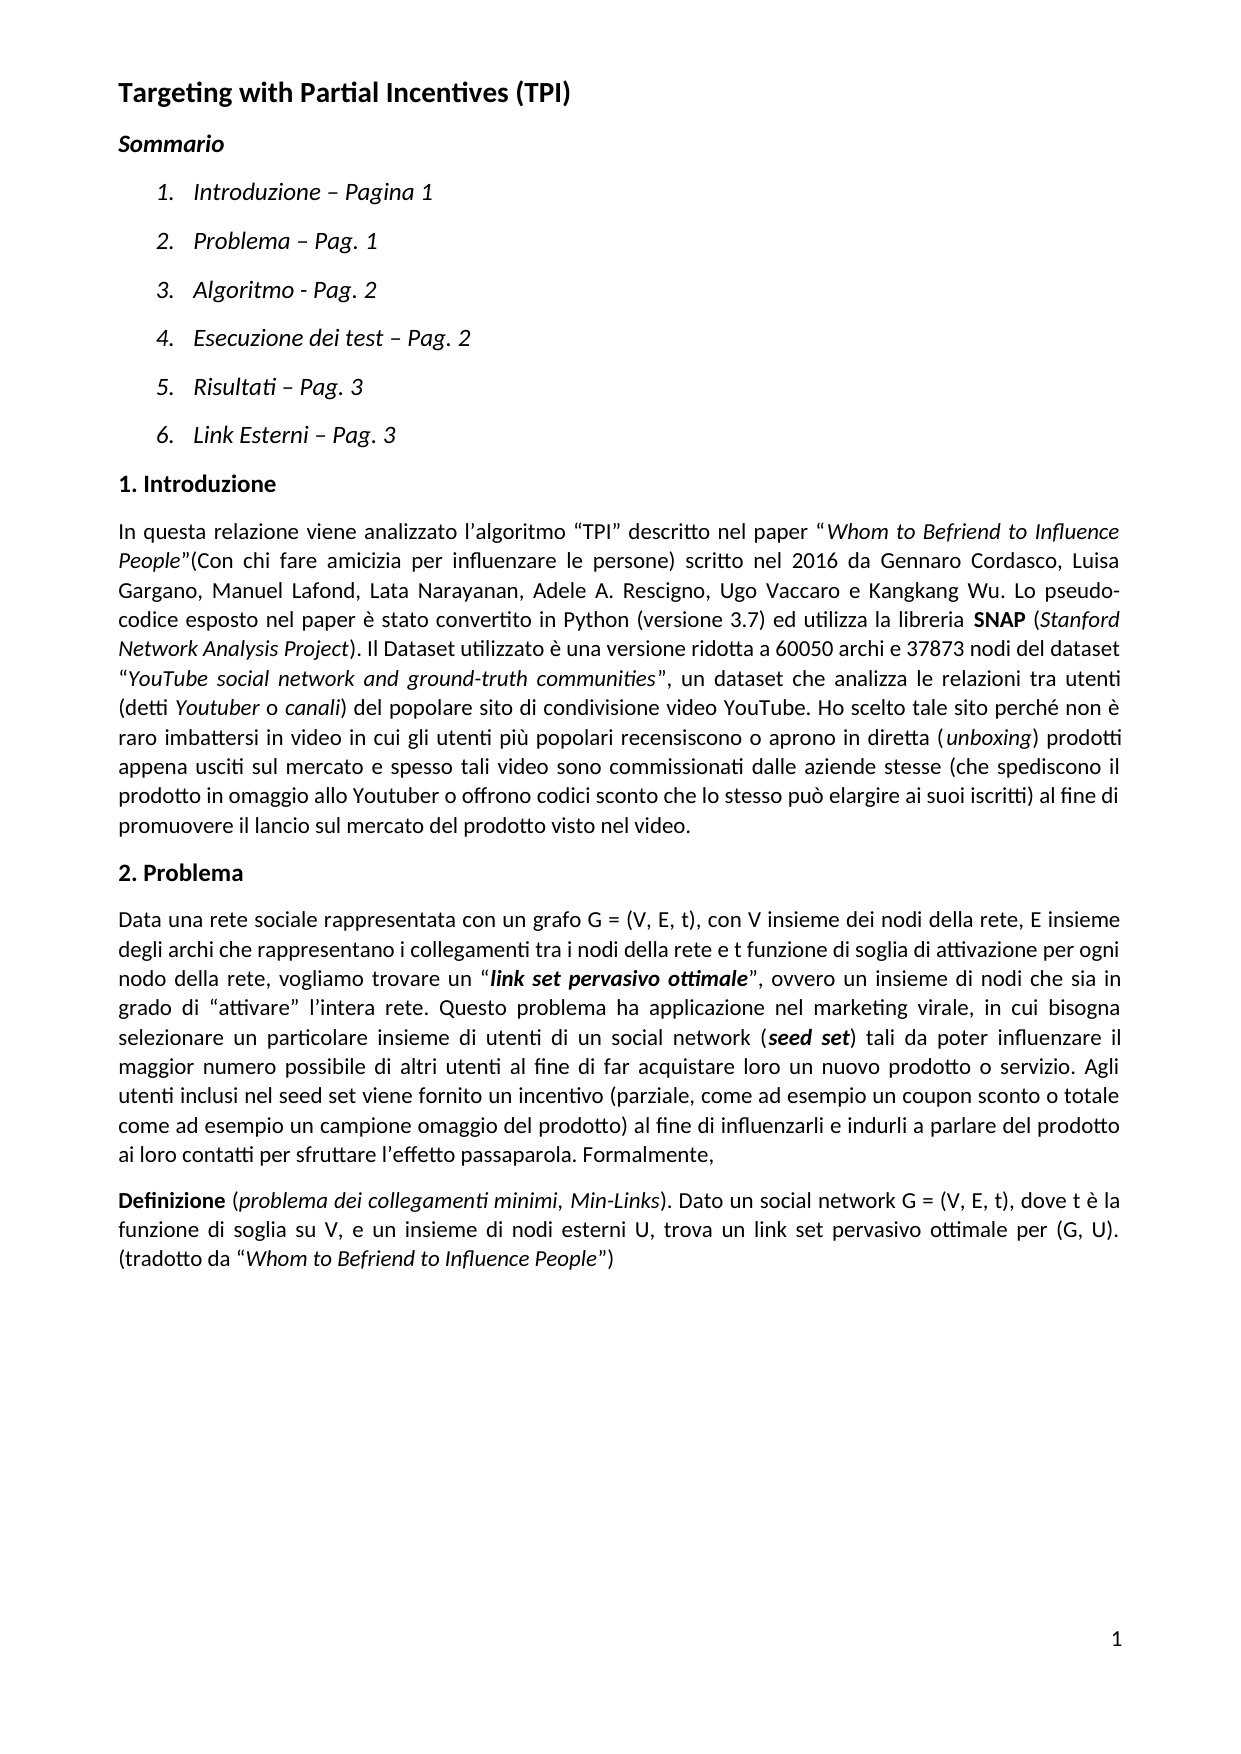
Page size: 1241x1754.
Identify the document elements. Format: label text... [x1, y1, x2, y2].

list Introduzione – Pagina 1 [156, 176, 1122, 207]
text Definizione (problema dei collegamenti minimi, Min-Links). Dato un social network G = (V, E, t), dove t è la funzione di soglia su V, e un insieme di nodi esterni U, trova un link set pervasivo ottimale per (G, U). (tradotto da “Whom to Befriend to Influence People”) [118, 1186, 1122, 1273]
list Algoritmo - Pag. 2 [156, 274, 1122, 304]
text Sommario [118, 128, 1122, 158]
list Problema – Pag. 1 [156, 225, 1122, 256]
text 2. Problema [118, 857, 1122, 887]
text Data una rete sociale rappresentata con un grafo G = (V, E, t), con V insieme dei nodi della rete, E insieme degli archi che rappresentano i collegamenti tra i nodi della rete e t funzione di soglia di attivazione per ogni nodo della rete, vogliamo trovare un “link set pervasivo ottimale”, ovvero un insieme di nodi che sia in grado di “attivare” l’intera rete. Questo problema ha applicazione nel marketing virale, in cui bisogna selezionare un particolare insieme di utenti di un social network (seed set) tali da poter influenzare il maggior numero possibile di altri utenti al fine di far acquistare loro un nuovo prodotto o servizio. Agli utenti inclusi nel seed set viene fornito un incentivo (parziale, come ad esempio un coupon sconto o totale come ad esempio un campione omaggio del prodotto) al fine di influenzarli e indurli a parlare del prodotto ai loro contatti per sfruttare l’effetto passaparola. Formalmente, [118, 905, 1122, 1168]
text In questa relazione viene analizzato l’algoritmo “TPI” descritto nel paper “Whom to Befriend to Influence People”(Con chi fare amicizia per influenzare le persone) scritto nel 2016 da Gennaro Cordasco, Luisa Gargano, Manuel Lafond, Lata Narayanan, Adele A. Rescigno, Ugo Vaccaro e Kangkang Wu. Lo pseudo-codice esposto nel paper è stato convertito in Python (versione 3.7) ed utilizza la libreria SNAP (Stanford Network Analysis Project). Il Dataset utilizzato è una versione ridotta a 60050 archi e 37873 nodi del dataset “YouTube social network and ground-truth communities”, un dataset che analizza le relazioni tra utenti (detti Youtuber o canali) del popolare sito di condivisione video YouTube. Ho scelto tale sito perché non è raro imbattersi in video in cui gli utenti più popolari recensiscono o aprono in diretta (unboxing) prodotti appena usciti sul mercato e spesso tali video sono commissionati dalle aziende stesse (che spediscono il prodotto in omaggio allo Youtuber o offrono codici sconto che lo stesso può elargire ai suoi iscritti) al fine di promuovere il lancio sul mercato del prodotto visto nel video. [118, 517, 1122, 839]
text Targeting with Partial Incentives (TPI) [118, 74, 1122, 109]
text 1. Introduzione [118, 468, 1122, 499]
list Link Esterni – Pag. 3 [156, 420, 1122, 450]
list Esecuzione dei test – Pag. 2 [156, 322, 1122, 353]
list Risultati – Pag. 3 [156, 371, 1122, 402]
